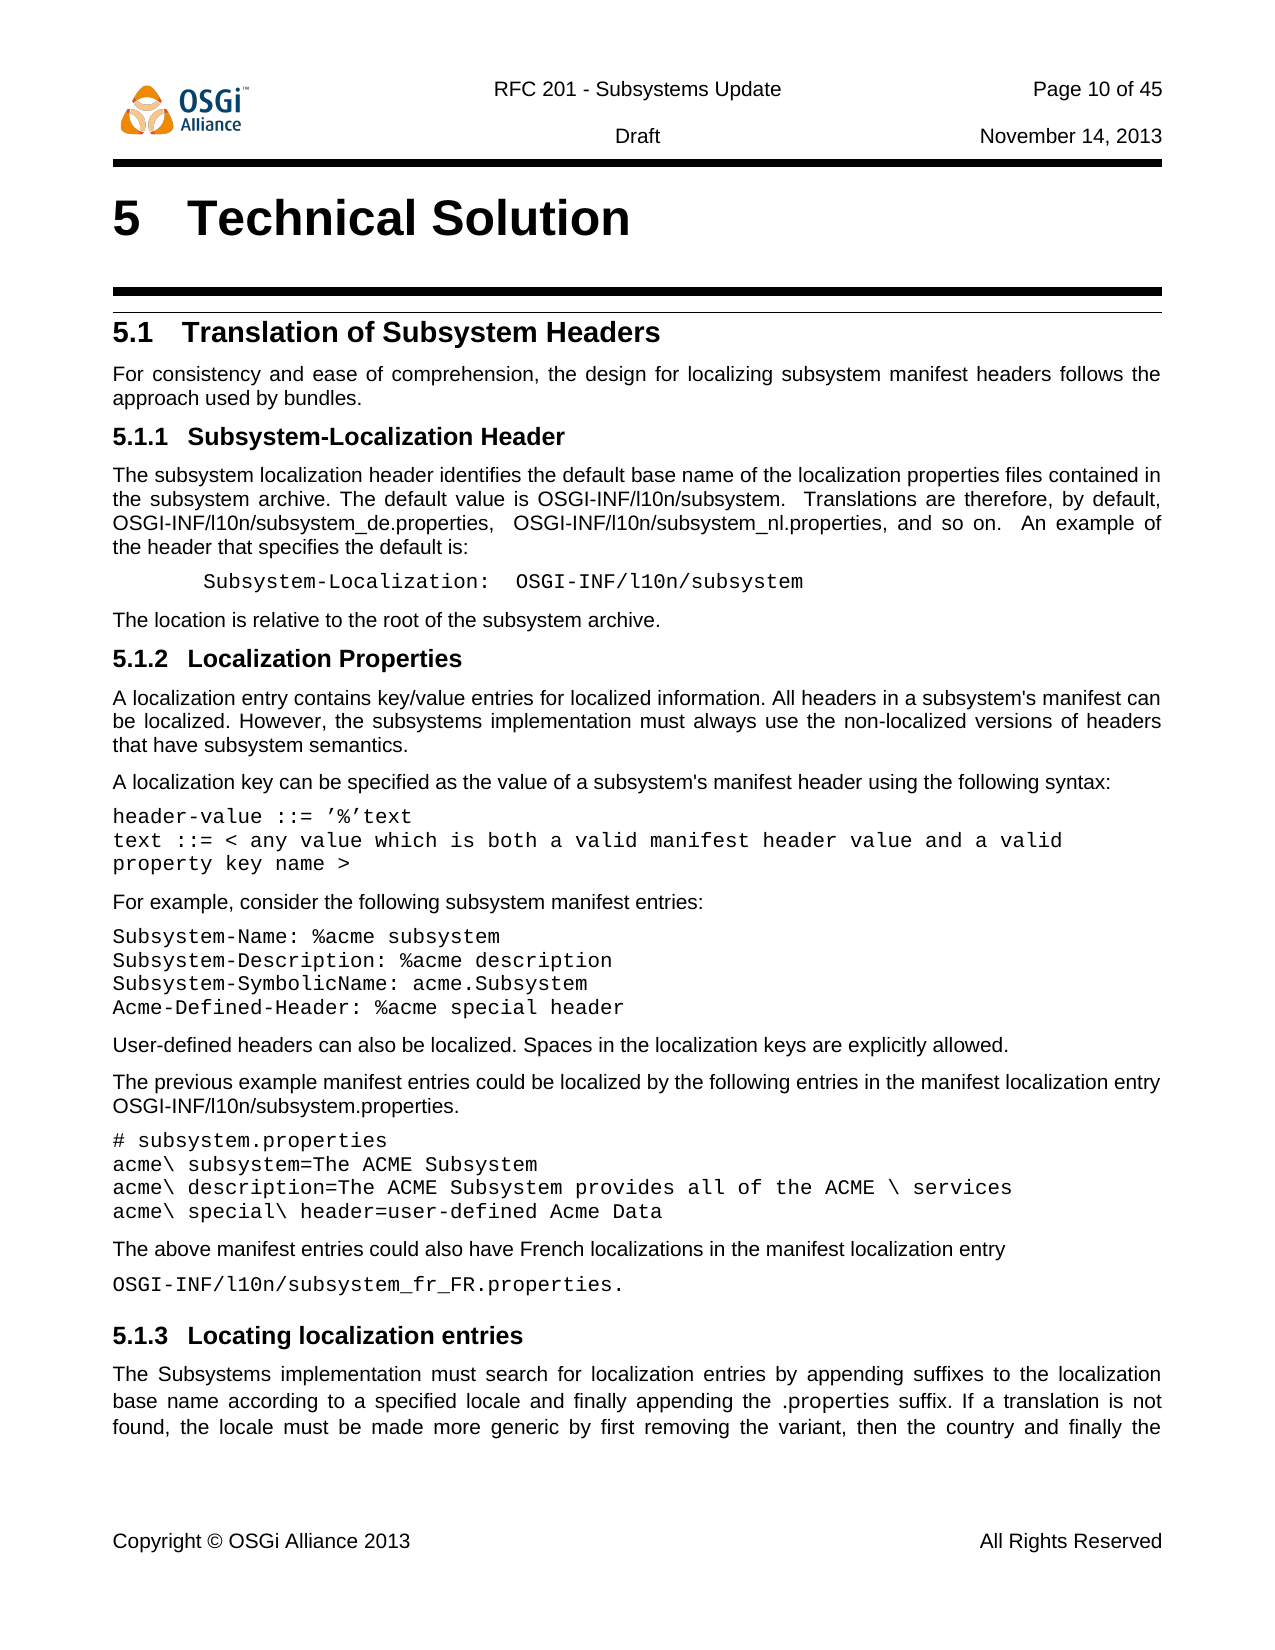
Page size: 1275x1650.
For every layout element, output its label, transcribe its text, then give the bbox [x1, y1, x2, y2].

text The Subsystems implementation must search for localization entries by appending suffixes to the localization base name according to a specified locale and finally appending the .properties suffix. If a translation is not found, the locale must be made more generic by first removing the variant, then the country and finally the [112, 1362, 1162, 1438]
text The above manifest entries could also have French localizations in the manifest localization entry [112, 1237, 1162, 1261]
text OSGI-INF/l10n/subsystem_fr_FR.properties. [112, 1273, 1162, 1297]
text text ::= < any value which is both a valid manifest header value and a valid property key name > [112, 830, 1162, 877]
text A localization key can be specified as the value of a subsystem's manifest header using the following syntax: [112, 770, 1162, 794]
text The previous example manifest entries could be localized by the following entries in the manifest localization entry OSGI-INF/l10n/subsystem.properties. [112, 1069, 1162, 1117]
subtitle Localization Properties [112, 644, 1162, 673]
text acme\ subsystem=The ACME Subsystem [112, 1154, 1162, 1177]
text Subsystem-Description: %acme description [112, 950, 1162, 973]
picture [113, 78, 257, 142]
subtitle Technical Solution [112, 160, 1162, 296]
subtitle Subsystem-Localization Header [112, 422, 1162, 451]
text The location is relative to the root of the subsystem archive. [112, 608, 1162, 632]
text For example, consider the following subsystem manifest entries: [112, 889, 1162, 913]
text For consistency and ease of comprehension, the design for localizing subsystem manifest headers follows the approach used by bundles. [112, 361, 1162, 409]
text acme\ special\ header=user-defined Acme Data [112, 1201, 1162, 1224]
text header-value ::= ’%’text [112, 806, 1162, 830]
text Subsystem-Localization: OSGI-INF/l10n/subsystem [203, 571, 1162, 595]
text # subsystem.properties [112, 1130, 1162, 1154]
text Acme-Defined-Header: %acme special header [112, 997, 1162, 1021]
text Subsystem-SymbolicName: acme.Subsystem [112, 973, 1162, 997]
subtitle Translation of Subsystem Headers [112, 313, 1162, 349]
text The subsystem localization header identifies the default base name of the localization properties files contained in the subsystem archive. The default value is OSGI-INF/l10n/subsystem. Translations are therefore, by default, OSGI-INF/l10n/subsystem_de.properties, OSGI-INF/l10n/subsystem_nl.properties, and so on. An example of the header that specifies the default is: [112, 463, 1162, 559]
text User-defined headers can also be localized. Spaces in the localization keys are explicitly allowed. [112, 1033, 1162, 1057]
text acme\ description=The ACME Subsystem provides all of the ACME \ services [112, 1177, 1162, 1201]
text Subsystem-Name: %acme subsystem [112, 926, 1162, 950]
subtitle Locating localization entries [112, 1321, 1162, 1349]
text A localization entry contains key/value entries for localized information. All headers in a subsystem's manifest can be localized. However, the subsystems implementation must always use the non-localized versions of headers that have subsystem semantics. [112, 685, 1162, 757]
